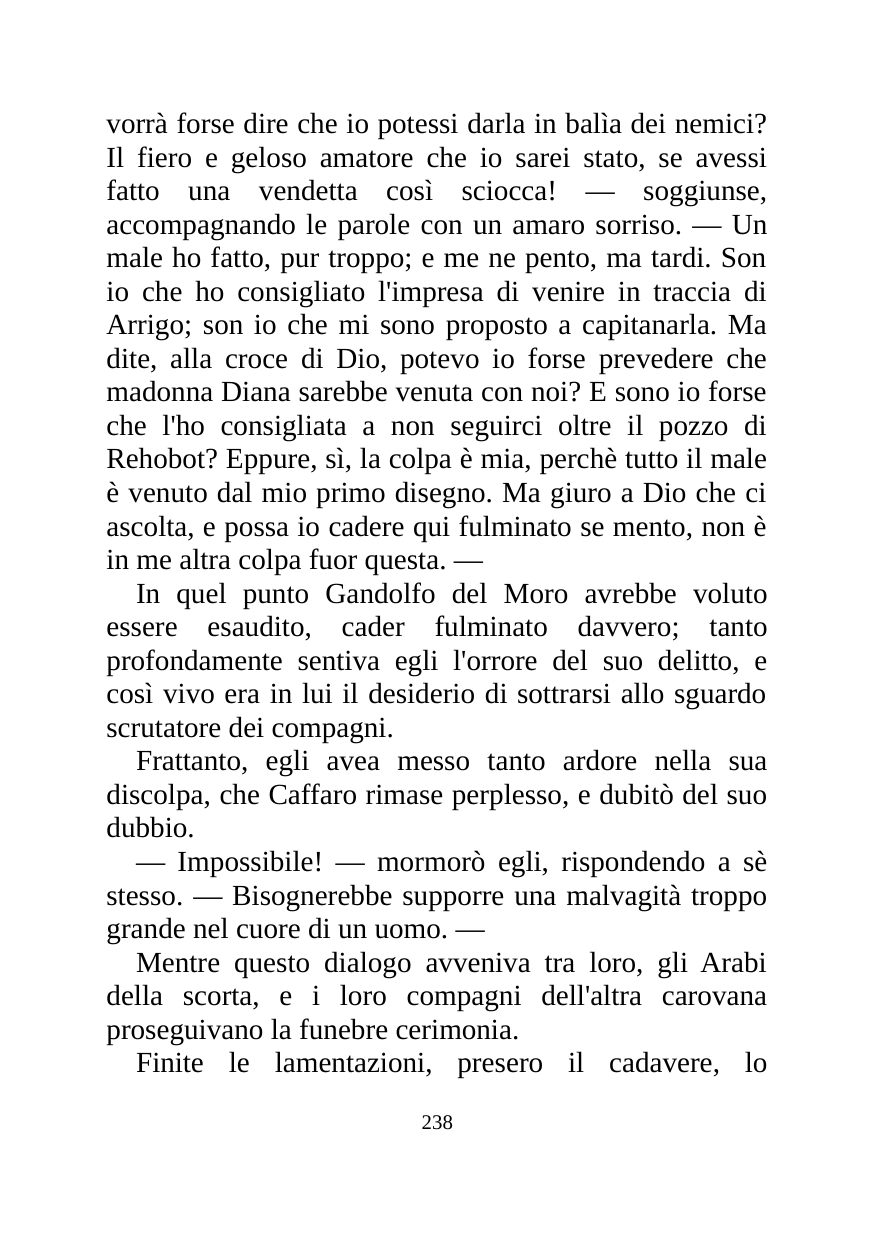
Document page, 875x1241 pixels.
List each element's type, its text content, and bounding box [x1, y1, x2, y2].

text In quel punto Gandolfo del Moro avrebbe voluto essere esaudito, cader fulminato davvero; tanto profondamente sentiva egli l'orrore del suo delitto, e così vivo era in lui il desiderio di sottrarsi allo sguardo scrutatore dei compagni. [106, 576, 768, 743]
text — Impossibile! — mormorò egli, rispondendo a sè stesso. — Bisognerebbe supporre una malvagità troppo grande nel cuore di un uomo. — [106, 844, 768, 945]
text Frattanto, egli avea messo tanto ardore nella sua discolpa, che Caffaro rimase perplesso, e dubitò del suo dubbio. [106, 743, 768, 844]
text Finite le lamentazioni, presero il cadavere, lo [106, 1045, 768, 1079]
text vorrà forse dire che io potessi darla in balìa dei nemici? Il fiero e geloso amatore che io sarei stato, se avessi fatto una vendetta così sciocca! — soggiunse, accompagnando le parole con un amaro sorriso. — Un male ho fatto, pur troppo; e me ne pento, ma tardi. Son io che ho consigliato l'impresa di venire in traccia di Arrigo; son io che mi sono proposto a capitanarla. Ma dite, alla croce di Dio, potevo io forse prevedere che madonna Diana sarebbe venuta con noi? E sono io forse che l'ho consigliata a non seguirci oltre il pozzo di Rehobot? Eppure, sì, la colpa è mia, perchè tutto il male è venuto dal mio primo disegno. Ma giuro a Dio che ci ascolta, e possa io cadere qui fulminato se mento, non è in me altra colpa fuor questa. — [106, 106, 768, 576]
text Mentre questo dialogo avveniva tra loro, gli Arabi della scorta, e i loro compagni dell'altra carovana proseguivano la funebre cerimonia. [106, 945, 768, 1045]
